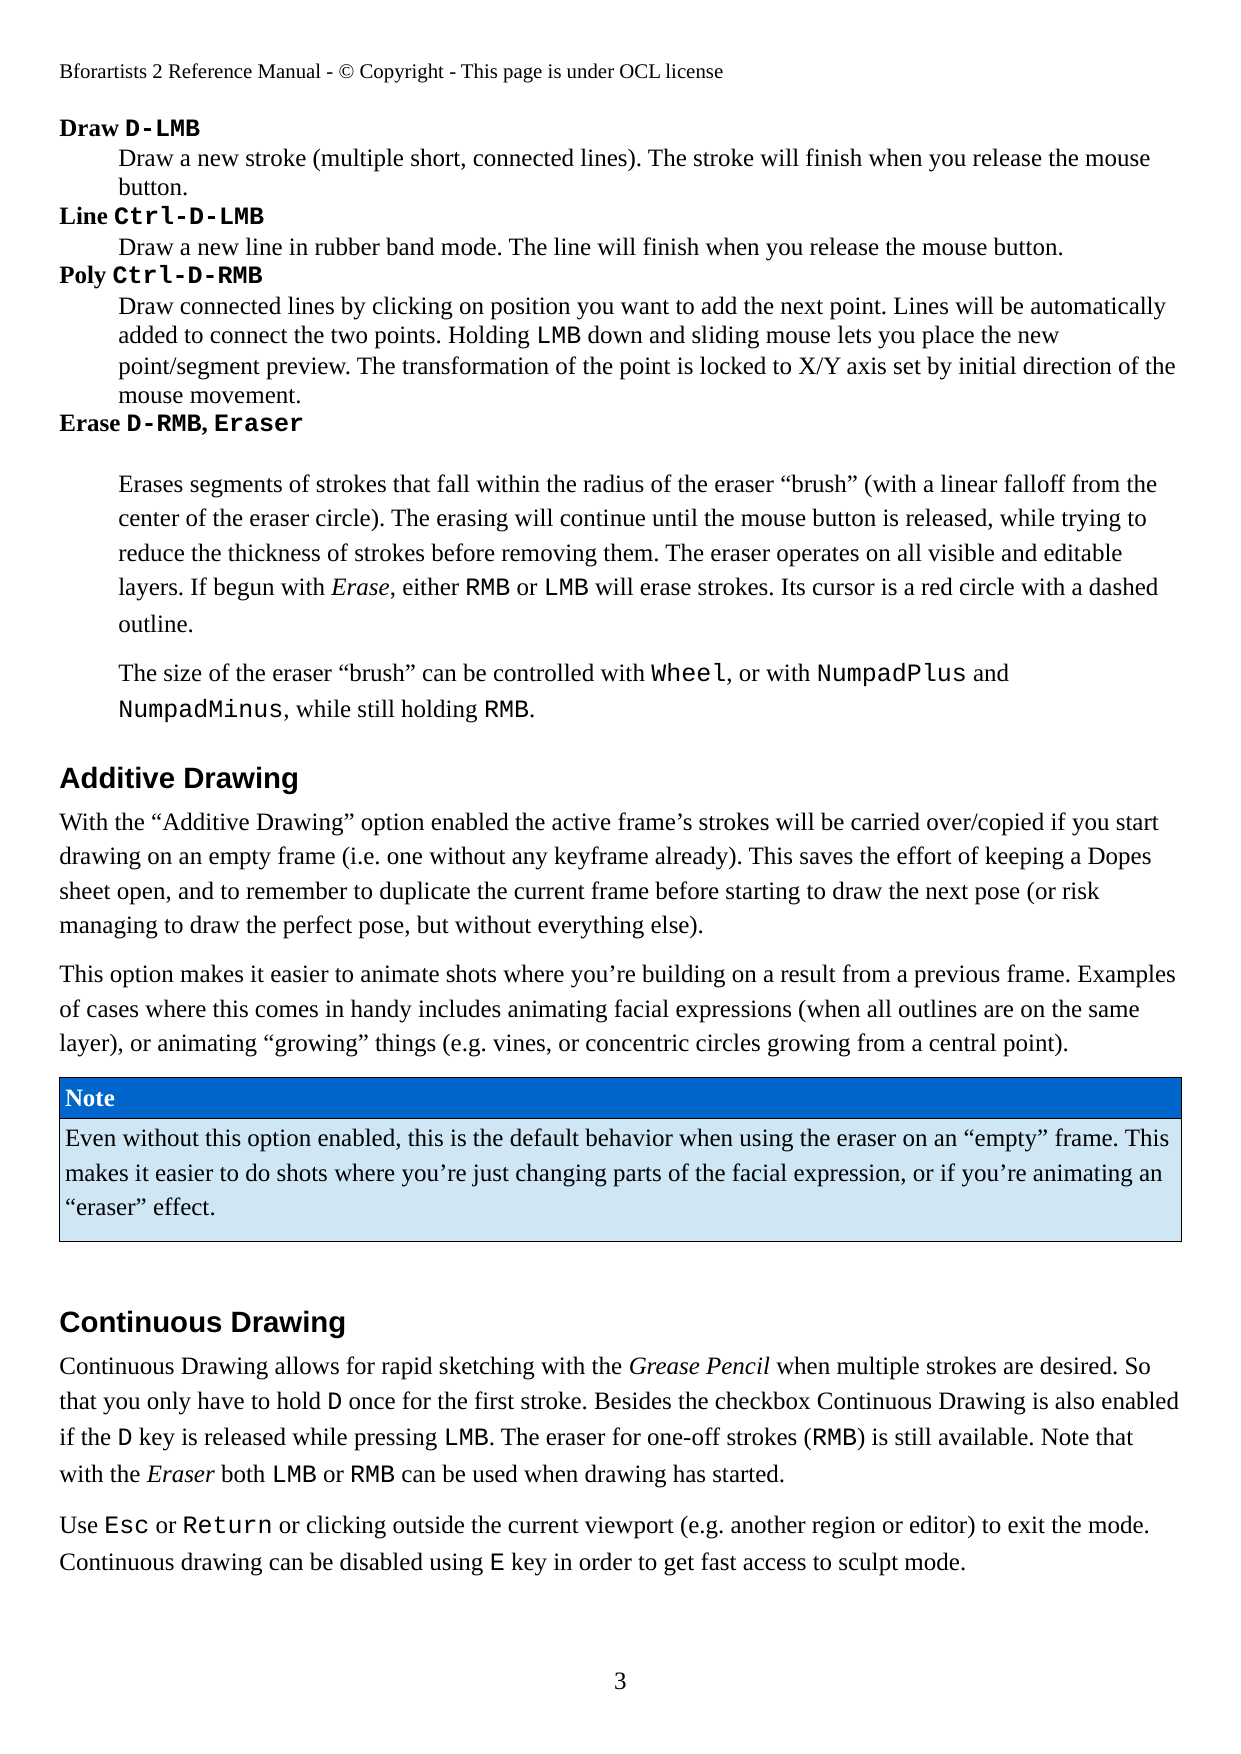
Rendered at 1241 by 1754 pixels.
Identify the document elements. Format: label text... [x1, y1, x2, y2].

text Erases segments of strokes that fall within the radius of the eraser “brush” (with a linear falloff from the center of the eraser circle). The erasing will continue until the mouse button is released, while trying to reduce the thickness of strokes before removing them. The eraser operates on all visible and editable layers. If begun with Erase, either RMB or LMB will erase strokes. Its cursor is a red circle with a dashed outline. [118, 469, 1181, 637]
subtitle Draw D-LMB [59, 113, 1181, 143]
table_header Note [60, 1078, 1181, 1118]
text This option makes it easier to animate shots where you’re building on a result from a previous frame. Examples of cases where this comes in handy includes animating facial expressions (when all outlines are on the same layer), or animating “growing” things (e.g. vines, or concentric circles growing from a central point). [59, 959, 1181, 1057]
text With the “Additive Drawing” option enabled the active frame’s strokes will be carried over/copied if you start drawing on an empty frame (i.e. one without any keyframe already). This saves the effort of keeping a Dopes sheet open, and to remember to duplicate the current frame before starting to draw the next pose (or risk managing to draw the perfect pose, but without everything else). [59, 807, 1181, 939]
subtitle Additive Drawing [59, 761, 1181, 794]
text Continuous Drawing allows for rapid sketching with the Grease Pencil when multiple strokes are desired. So that you only have to hold D once for the first stroke. Besides the checkbox Continuous Drawing is also enabled if the D key is released while pressing LMB. The eraser for one-off strokes (RMB) is still available. Note that with the Eraser both LMB or RMB can be used when drawing has started. [59, 1351, 1181, 1490]
list Draw a new stroke (multiple short, connected lines). The stroke will finish when you release the mouse button. [118, 143, 1181, 201]
subtitle Continuous Drawing [59, 1305, 1181, 1339]
subtitle Poly Ctrl-D-RMB [59, 261, 1181, 291]
text The size of the eraser “brush” can be controlled with Wheel, or with NumpadPlus and NumpadMinus, while still holding RMB. [118, 658, 1181, 725]
subtitle Erase D-RMB, Eraser [59, 408, 1181, 439]
list Draw a new line in rubber band mode. The line will finish when you release the mouse button. [118, 232, 1181, 261]
subtitle Line Ctrl-D-LMB [59, 201, 1181, 232]
table_cell Even without this option enabled, this is the default behavior when using the eraser on an “empty” frame. This makes it easier to do shots where you’re just changing parts of the facial expression, or if you’re animating an “eraser” effect. [60, 1119, 1181, 1241]
text Use Esc or Return or clicking outside the current viewport (e.g. another region or editor) to exit the mode. Continuous drawing can be disabled using E key in order to get fast access to sculpt mode. [59, 1511, 1181, 1578]
list Draw connected lines by clicking on position you want to add the next point. Lines will be automatically added to connect the two points. Holding LMB down and sliding mouse lets you place the new point/segment preview. The transformation of the point is locked to X/Y axis set by initial direction of the mouse movement. [118, 291, 1181, 408]
